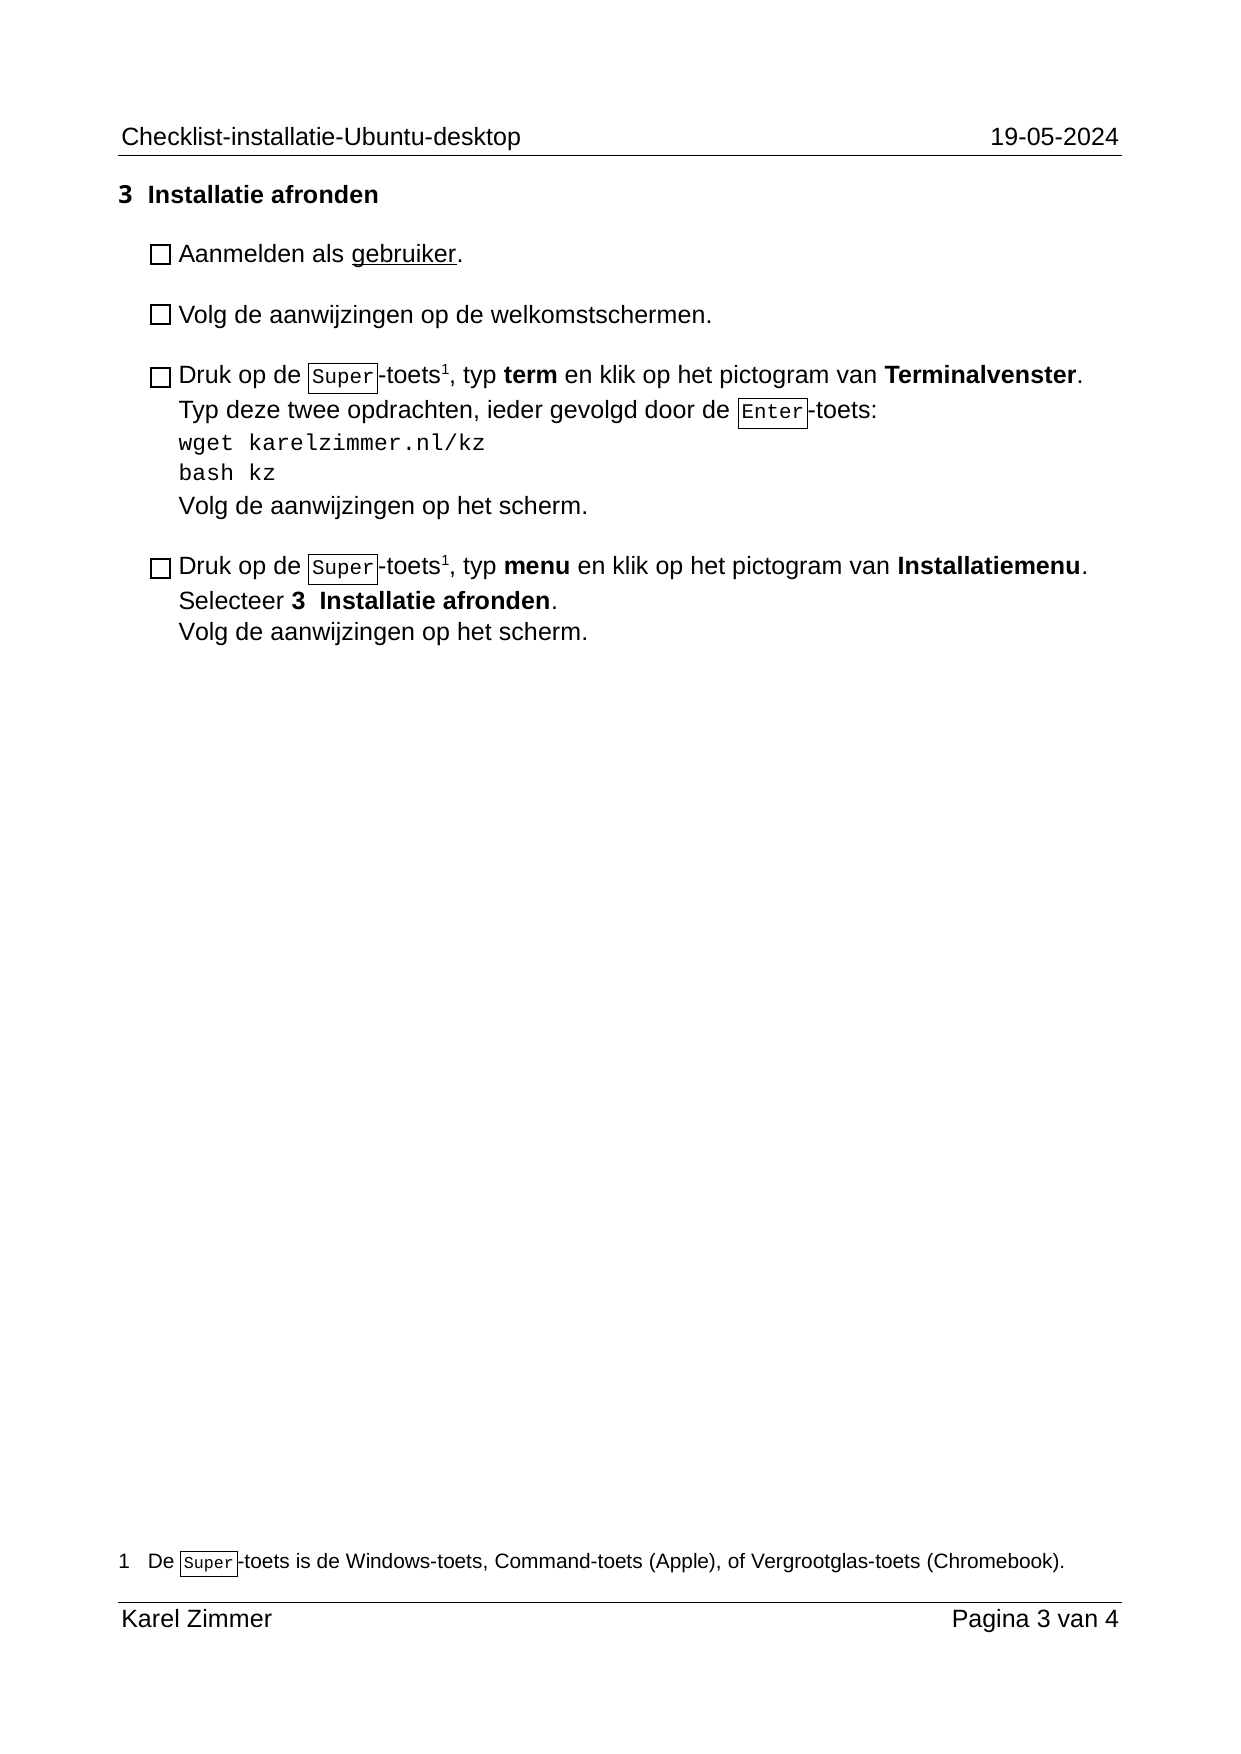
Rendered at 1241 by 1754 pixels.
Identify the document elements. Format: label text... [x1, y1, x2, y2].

table_cell Volg de aanwijzingen op het scherm. [177, 491, 1122, 521]
table_cell Typ deze twee opdrachten, ieder gevolgd door de Enter-toets: [177, 395, 1122, 430]
table_cell [177, 269, 1122, 300]
table_cell Volg de aanwijzingen op het scherm. [177, 616, 1122, 647]
table_cell [142, 430, 177, 460]
table_header Aanmelden als gebruiker. [177, 239, 1122, 269]
table_cell Druk op de Super-toets1, typ menu en klik op het pictogram van Installatiemenu. [177, 551, 1122, 586]
table_cell [118, 430, 142, 460]
table_cell [177, 330, 1122, 360]
list Installatie afronden [118, 177, 1122, 211]
table_header [142, 239, 177, 269]
table_cell [118, 460, 142, 491]
table_cell [142, 460, 177, 491]
table_cell Selecteer 3 Installatie afronden. [177, 586, 1122, 616]
table_cell [142, 269, 177, 300]
table_cell [142, 300, 177, 330]
table_cell [118, 300, 142, 330]
table_cell [142, 551, 177, 586]
table_cell [118, 616, 142, 647]
table_cell [142, 616, 177, 647]
table_cell bash kz [177, 460, 1122, 491]
table_cell [142, 521, 177, 551]
table_cell [118, 521, 142, 551]
table_cell [118, 269, 142, 300]
table_cell [142, 395, 177, 430]
table_cell [118, 330, 142, 360]
table_cell [142, 330, 177, 360]
table_cell [118, 586, 142, 616]
table_cell [118, 360, 142, 395]
table_cell [142, 360, 177, 395]
table_cell wget karelzimmer.nl/kz [177, 430, 1122, 460]
table_cell Druk op de Super-toets, typ term en klik op het pictogram van Terminalvenster. [177, 360, 1122, 395]
table_header [118, 239, 142, 269]
table_cell Volg de aanwijzingen op de welkomstschermen. [177, 300, 1122, 330]
table_cell [142, 586, 177, 616]
table_cell [177, 521, 1122, 551]
table_cell [118, 395, 142, 430]
table_cell [142, 491, 177, 521]
table_cell [118, 491, 142, 521]
table_cell [118, 551, 142, 586]
